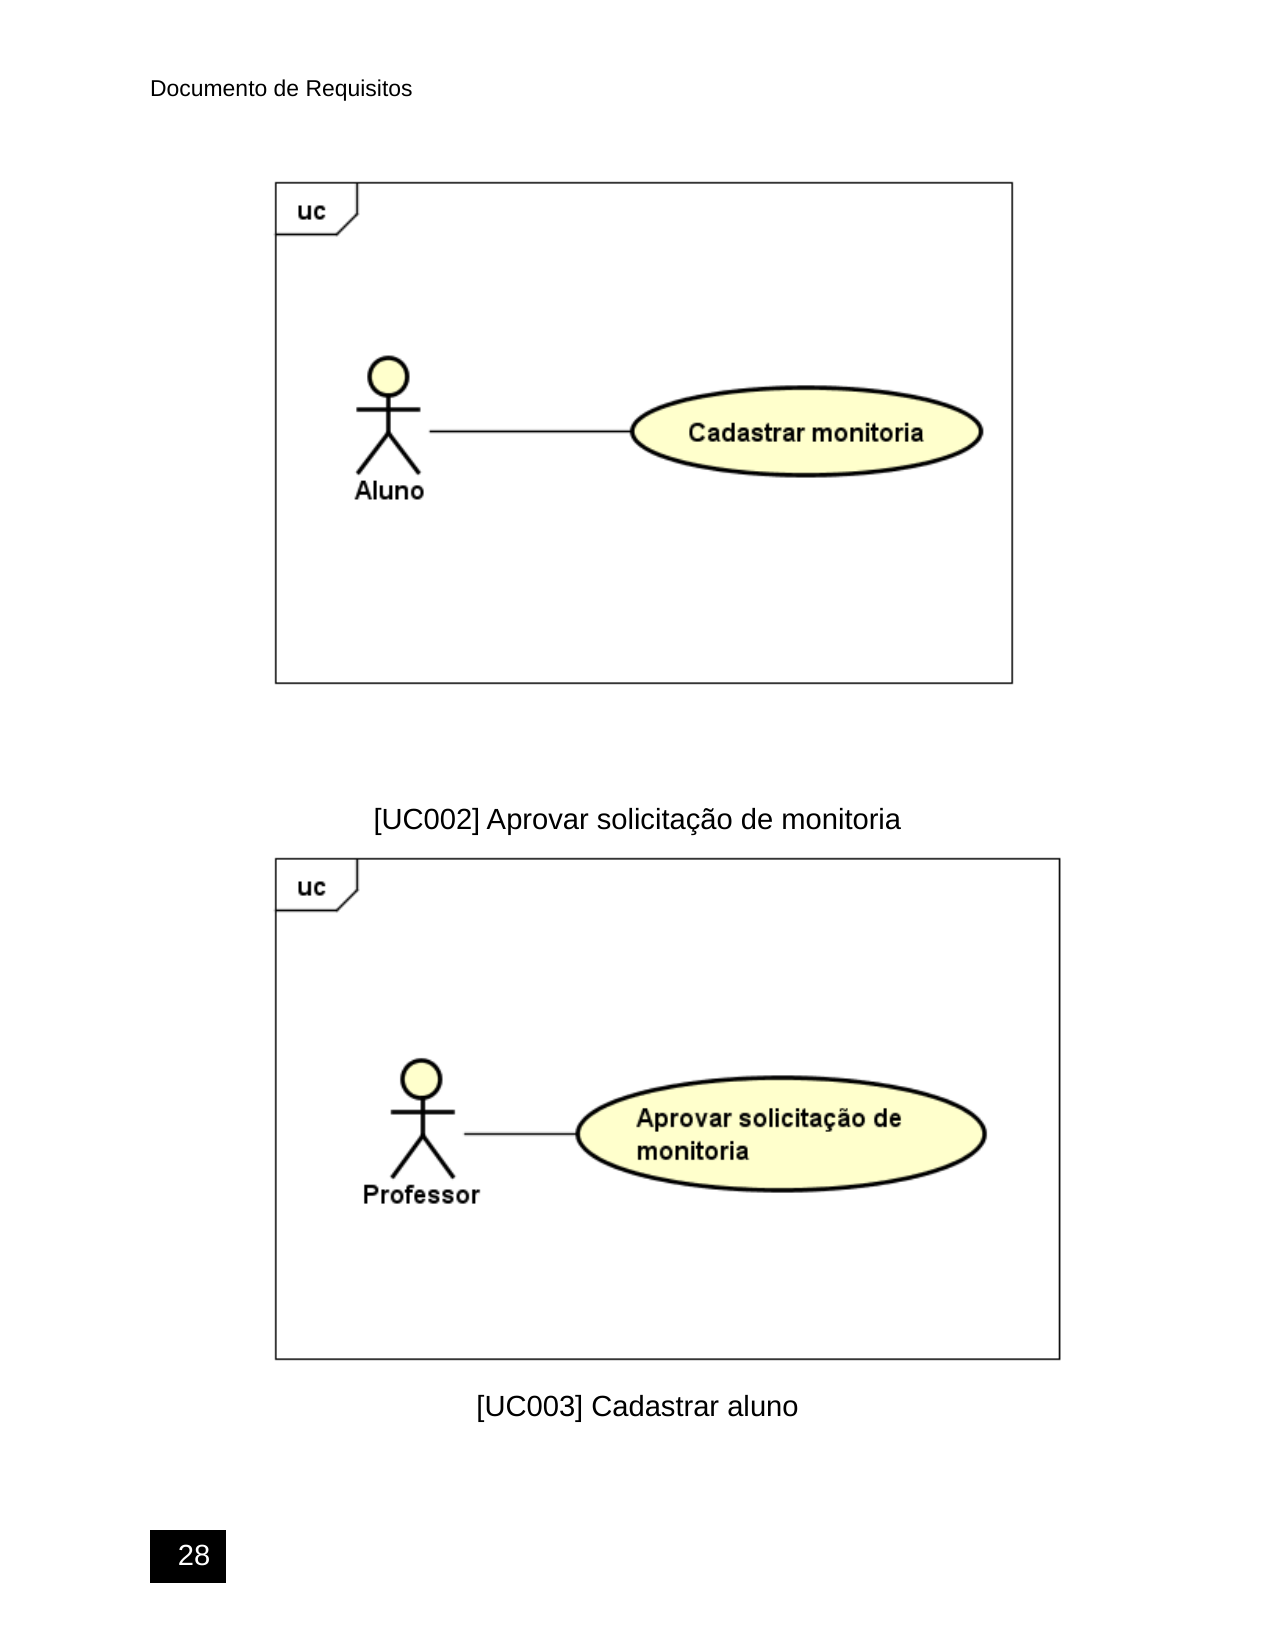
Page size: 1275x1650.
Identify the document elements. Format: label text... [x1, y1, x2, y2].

picture [255, 838, 1081, 1379]
text [UC002] Aprovar solicitação de monitoria [150, 802, 1125, 836]
picture [255, 162, 1032, 703]
text [UC003] Cadastrar aluno [150, 1389, 1125, 1422]
